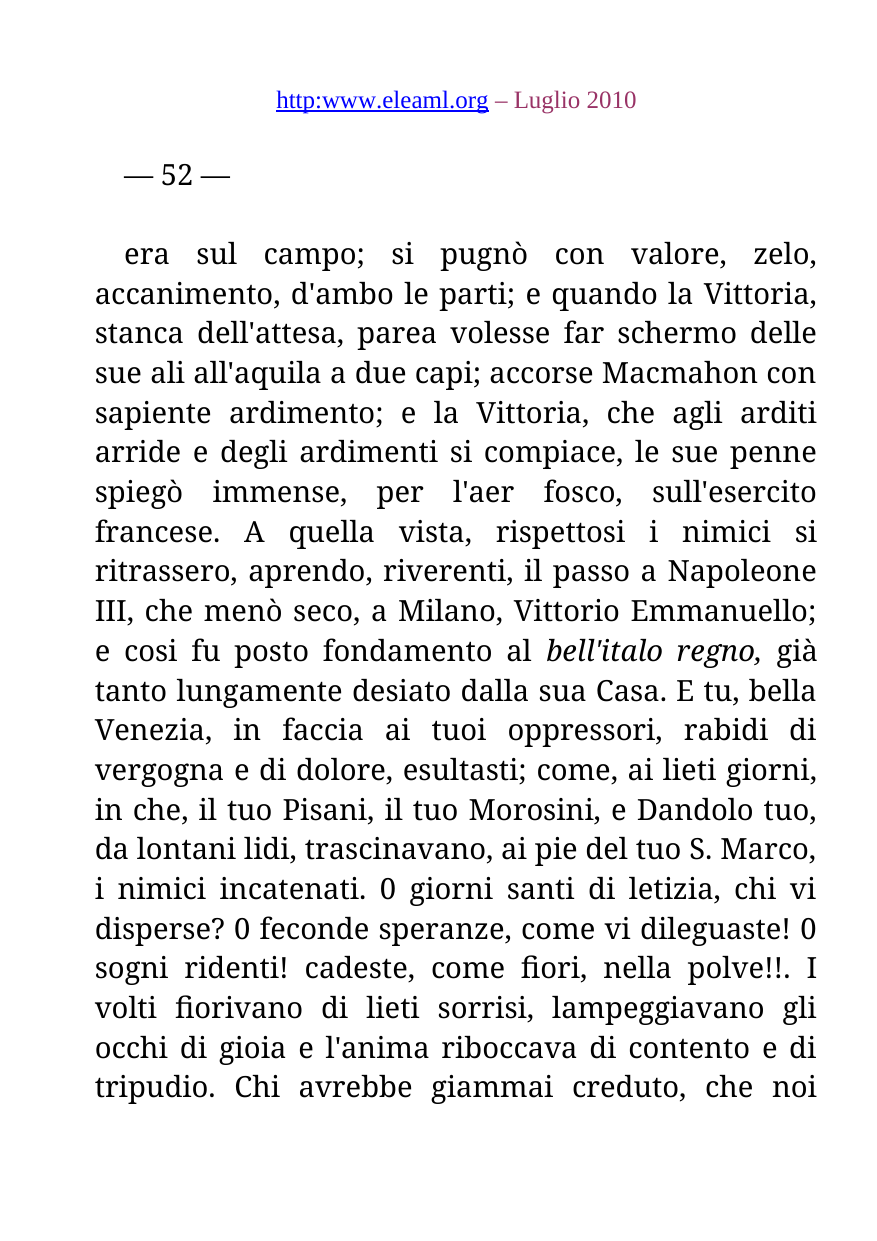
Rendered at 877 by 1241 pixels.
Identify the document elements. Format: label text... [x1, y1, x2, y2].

text — 52 — [94, 154, 818, 193]
text era sul campo; si pugnò con valore, zelo, accanimento, d'ambo le parti; e quando la Vittoria, stanca dell'attesa, parea volesse far schermo delle sue ali all'aquila a due capi; accorse Macmahon con sapiente ardimento; e la Vittoria, che agli arditi arride e degli ardimenti si compiace, le sue penne spiegò immense, per l'aer fosco, sull'esercito francese. A quella vista, rispettosi i nimici si ritrassero, aprendo, riverenti, il passo a Napoleone III, che menò seco, a Milano, Vittorio Emmanuello; e cosi fu posto fondamento al bell'italo regno, già tanto lungamente desiato dalla sua Casa. E tu, bella Venezia, in faccia ai tuoi oppressori, rabidi di vergogna e di dolore, esultasti; come, ai lieti giorni, in che, il tuo Pisani, il tuo Morosini, e Dandolo tuo, da lontani lidi, trascinavano, ai pie del tuo S. Marco, i nimici incatenati. 0 giorni santi di letizia, chi vi disperse? 0 feconde speranze, come vi dileguaste! 0 sogni ridenti! cadeste, come fiori, nella polve!!. I volti fiorivano di lieti sorrisi, lampeggiavano gli occhi di gioia e l'anima riboccava di contento e di tripudio. Chi avrebbe giammai creduto, che noi [94, 233, 818, 1106]
